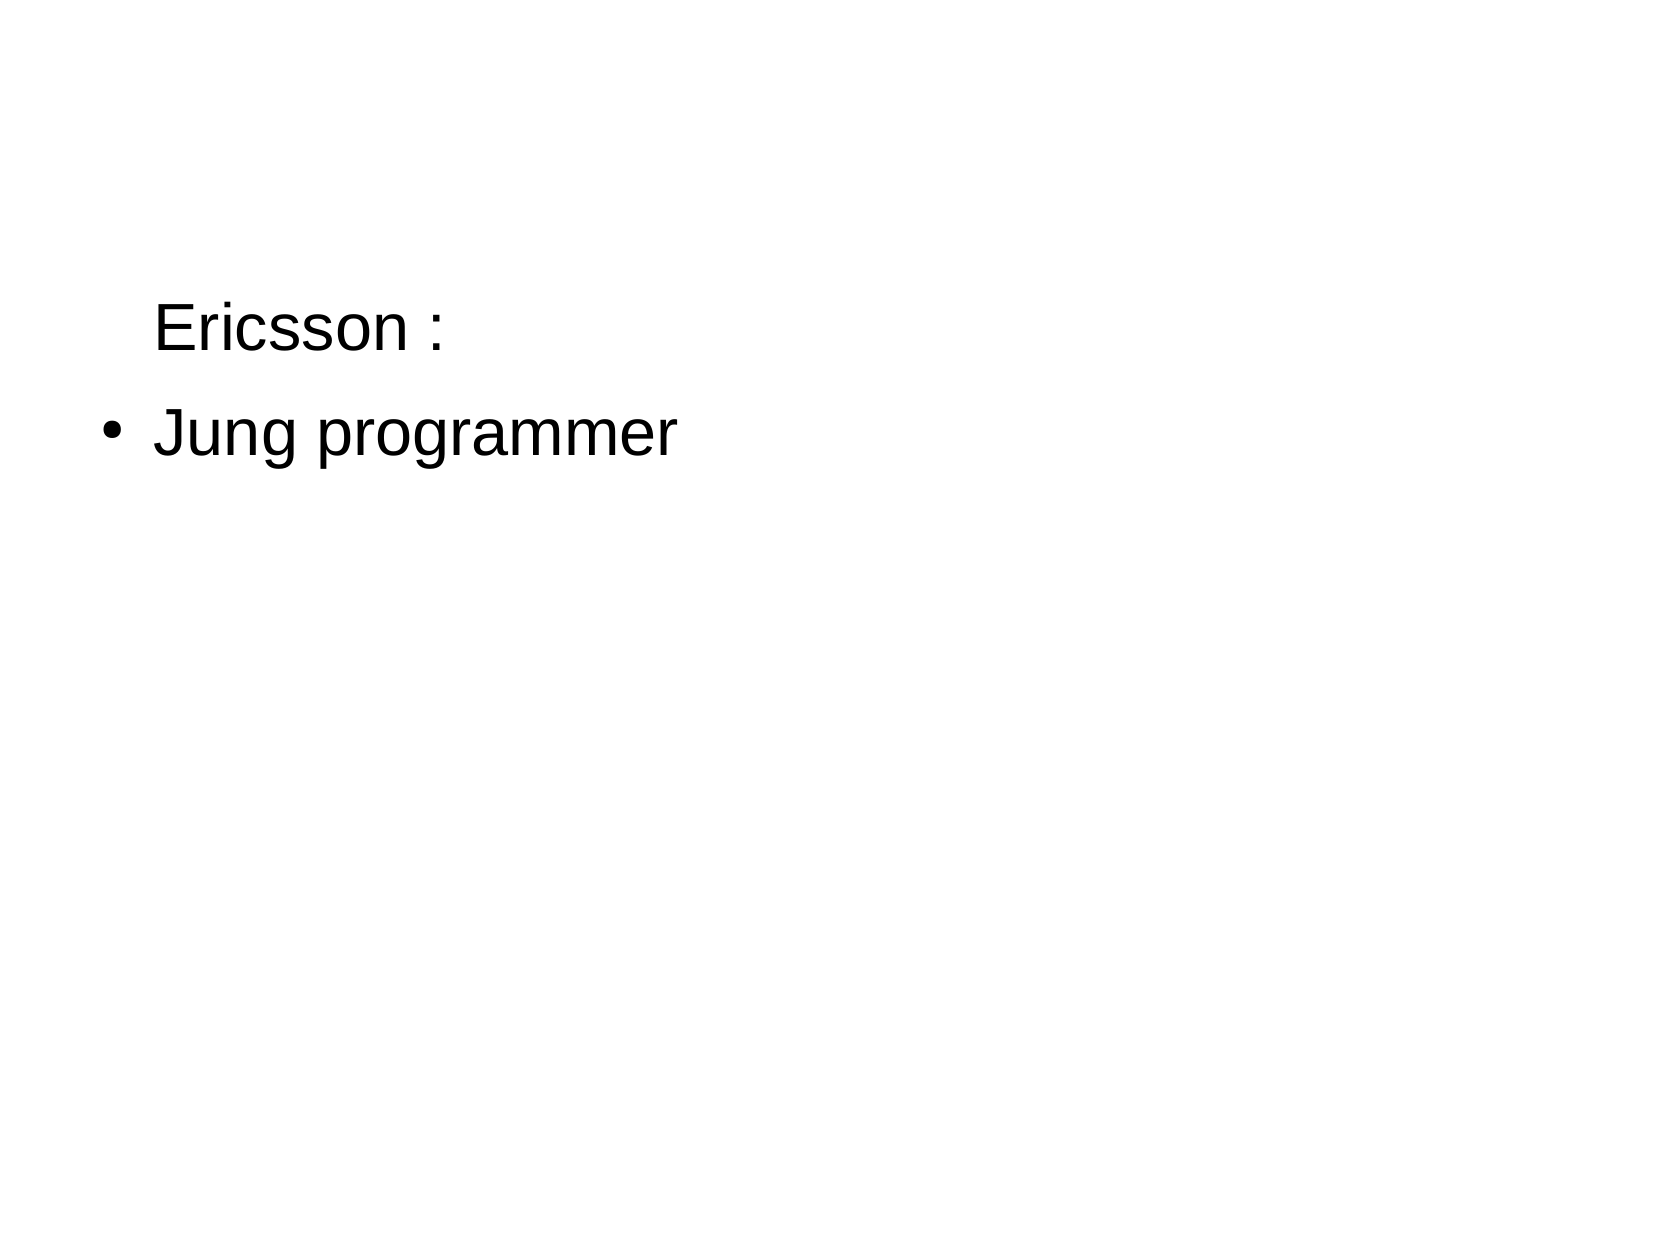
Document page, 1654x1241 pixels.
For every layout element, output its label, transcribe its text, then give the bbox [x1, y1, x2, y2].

list Ericsson : Jung programmer [82, 290, 1571, 1010]
